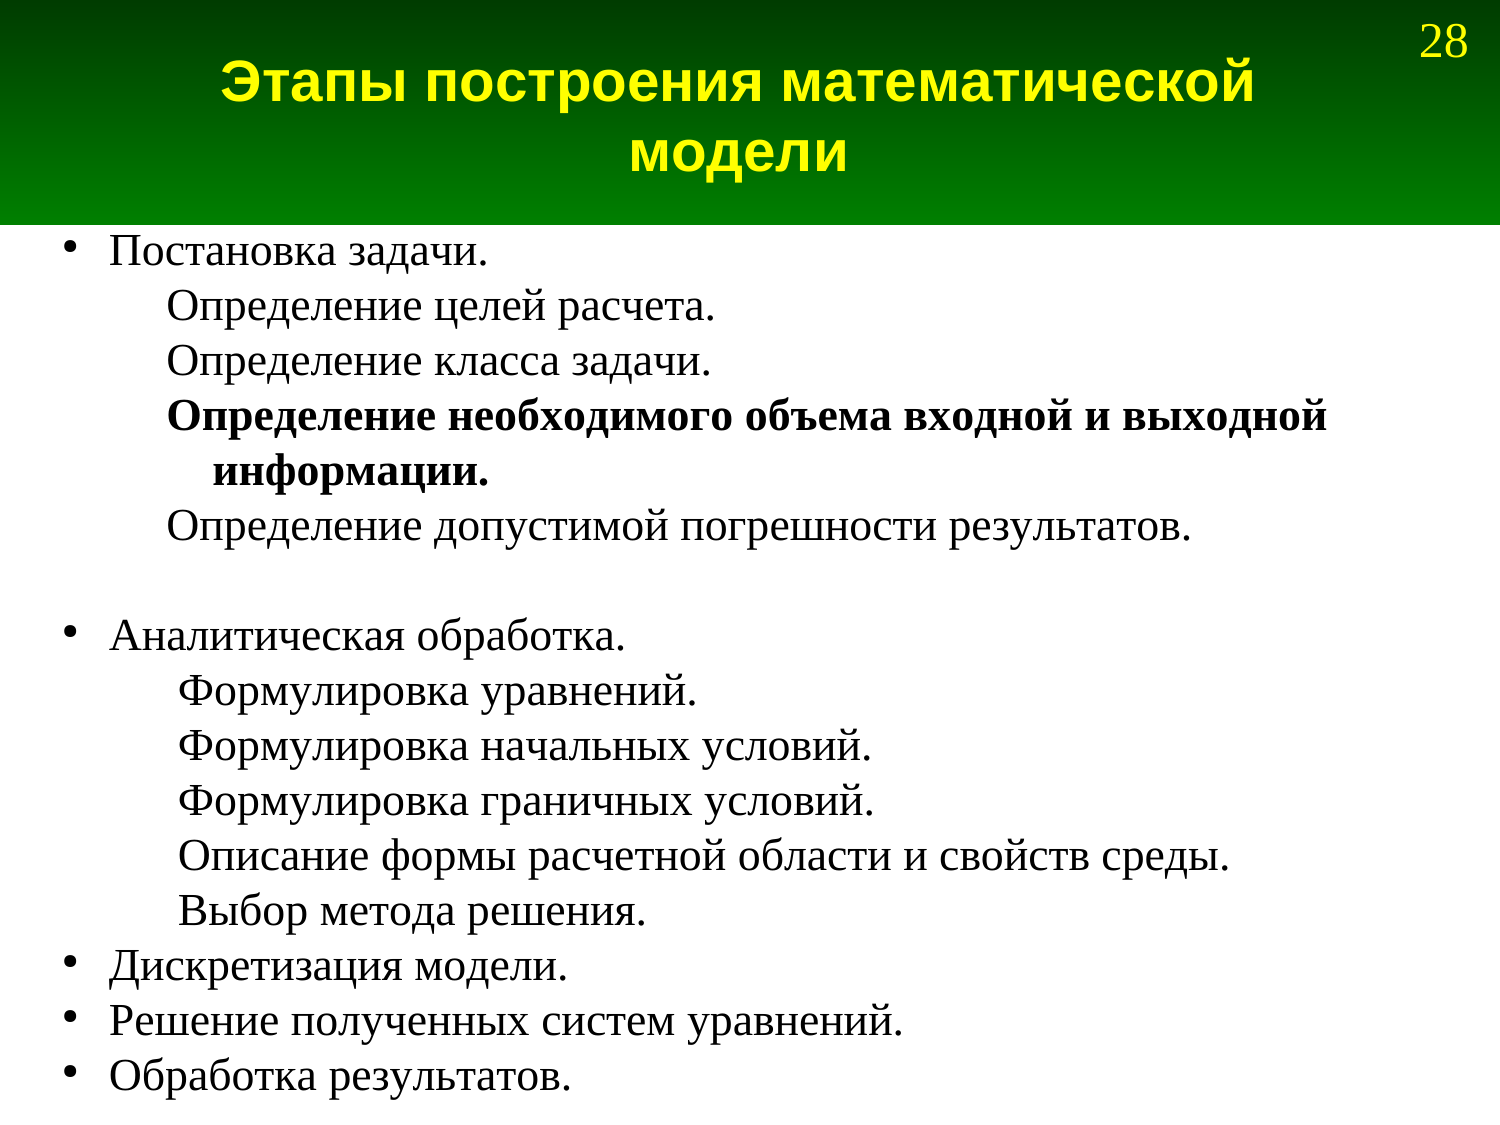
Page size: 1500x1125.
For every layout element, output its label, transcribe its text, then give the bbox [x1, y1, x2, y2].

title Этапы построения математической модели [88, 18, 1389, 207]
text_box Постановка задачи. Определение целей расчета. Определение класса задачи. Определение необходимого объема входной и выходной информации. Определение допустимой погрешности результатов. Аналитическая обработка. Формулировка уравнений. Формулировка начальных условий. Формулировка граничных условий. Описание формы расчетной области и свойств среды. Выбор метода решения. Дискретизация модели. Решение полученных систем уравнений. Обработка результатов. [47, 212, 1477, 1125]
